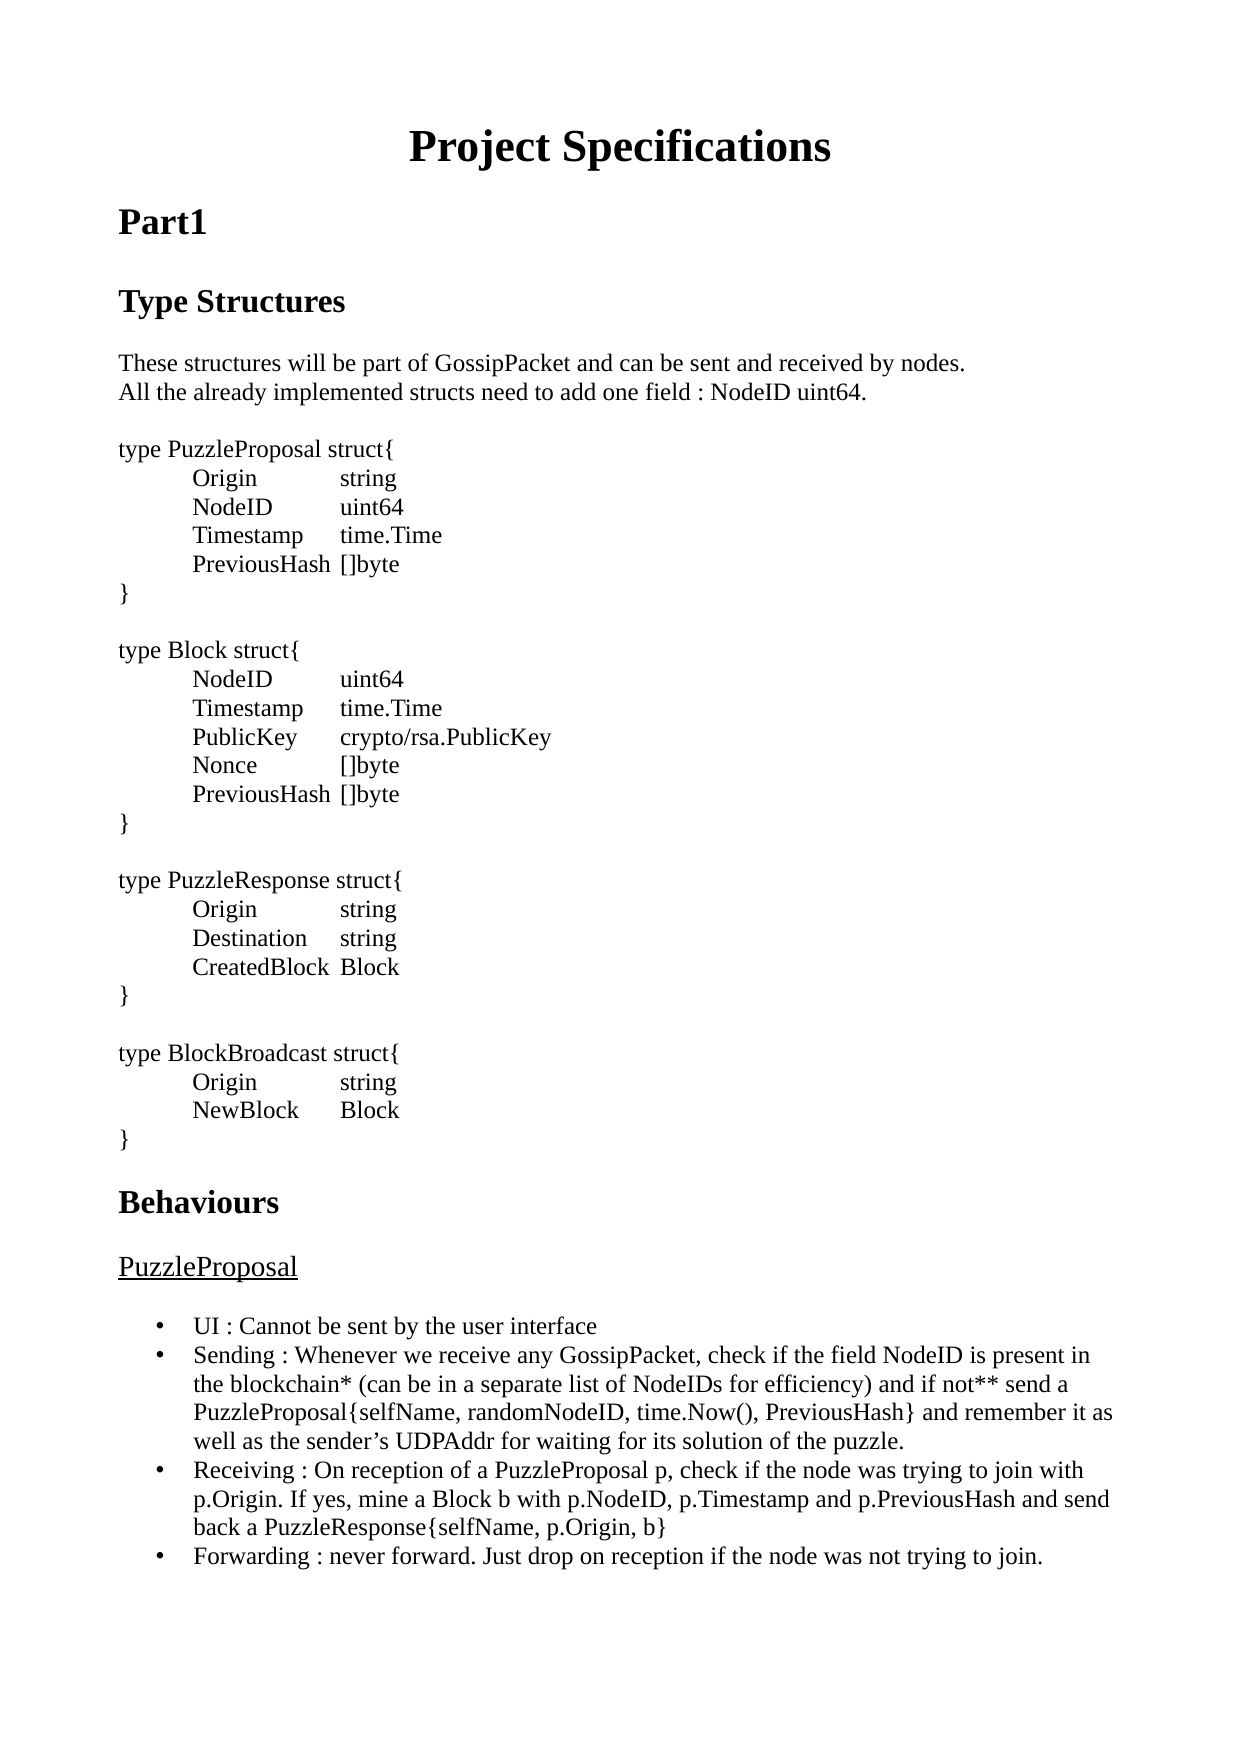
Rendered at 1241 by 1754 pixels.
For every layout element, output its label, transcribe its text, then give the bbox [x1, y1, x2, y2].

text Type Structures [118, 281, 1122, 319]
text type PuzzleProposal struct{ [118, 434, 1122, 463]
text Origin string [118, 894, 1122, 923]
text type Block struct{ [118, 636, 1122, 664]
text type BlockBroadcast struct{ [118, 1038, 1122, 1067]
list UI : Cannot be sent by the user interface [156, 1311, 1122, 1340]
list Sending : Whenever we receive any GossipPacket, check if the field NodeID is present in the blockchain* (can be in a separate list of NodeIDs for efficiency) and if not** send a PuzzleProposal{selfName, randomNodeID, time.Now(), PreviousHash} and remember it as well as the sender’s UDPAddr for waiting for its solution of the puzzle. [156, 1340, 1122, 1455]
text Project Specifications [118, 118, 1122, 171]
text } [118, 808, 1122, 837]
text PublicKey crypto/rsa.PublicKey [118, 722, 1122, 751]
text All the already implemented structs need to add one field : NodeID uint64. [118, 377, 1122, 406]
text Origin string [118, 463, 1122, 492]
text } [118, 981, 1122, 1009]
text Timestamp time.Time [118, 693, 1122, 722]
text PreviousHash []byte [118, 549, 1122, 578]
text PreviousHash []byte [118, 779, 1122, 808]
text Timestamp time.Time [118, 521, 1122, 549]
text Nonce []byte [118, 751, 1122, 779]
text Origin string [118, 1067, 1122, 1096]
text } [118, 1124, 1122, 1153]
text } [118, 578, 1122, 607]
text Behaviours [118, 1182, 1122, 1220]
text These structures will be part of GossipPacket and can be sent and received by nodes. [118, 348, 1122, 377]
text Destination string [118, 923, 1122, 952]
text PuzzleProposal [118, 1249, 1122, 1282]
text NodeID uint64 [118, 492, 1122, 521]
list Receiving : On reception of a PuzzleProposal p, check if the node was trying to join with p.Origin. If yes, mine a Block b with p.NodeID, p.Timestamp and p.PreviousHash and send back a PuzzleResponse{selfName, p.Origin, b} [156, 1455, 1122, 1541]
text NodeID uint64 [118, 664, 1122, 693]
list Forwarding : never forward. Just drop on reception if the node was not trying to join. [156, 1541, 1122, 1570]
text Part1 [118, 199, 1122, 243]
text type PuzzleResponse struct{ [118, 866, 1122, 894]
text CreatedBlock Block [118, 952, 1122, 981]
text NewBlock Block [118, 1096, 1122, 1124]
